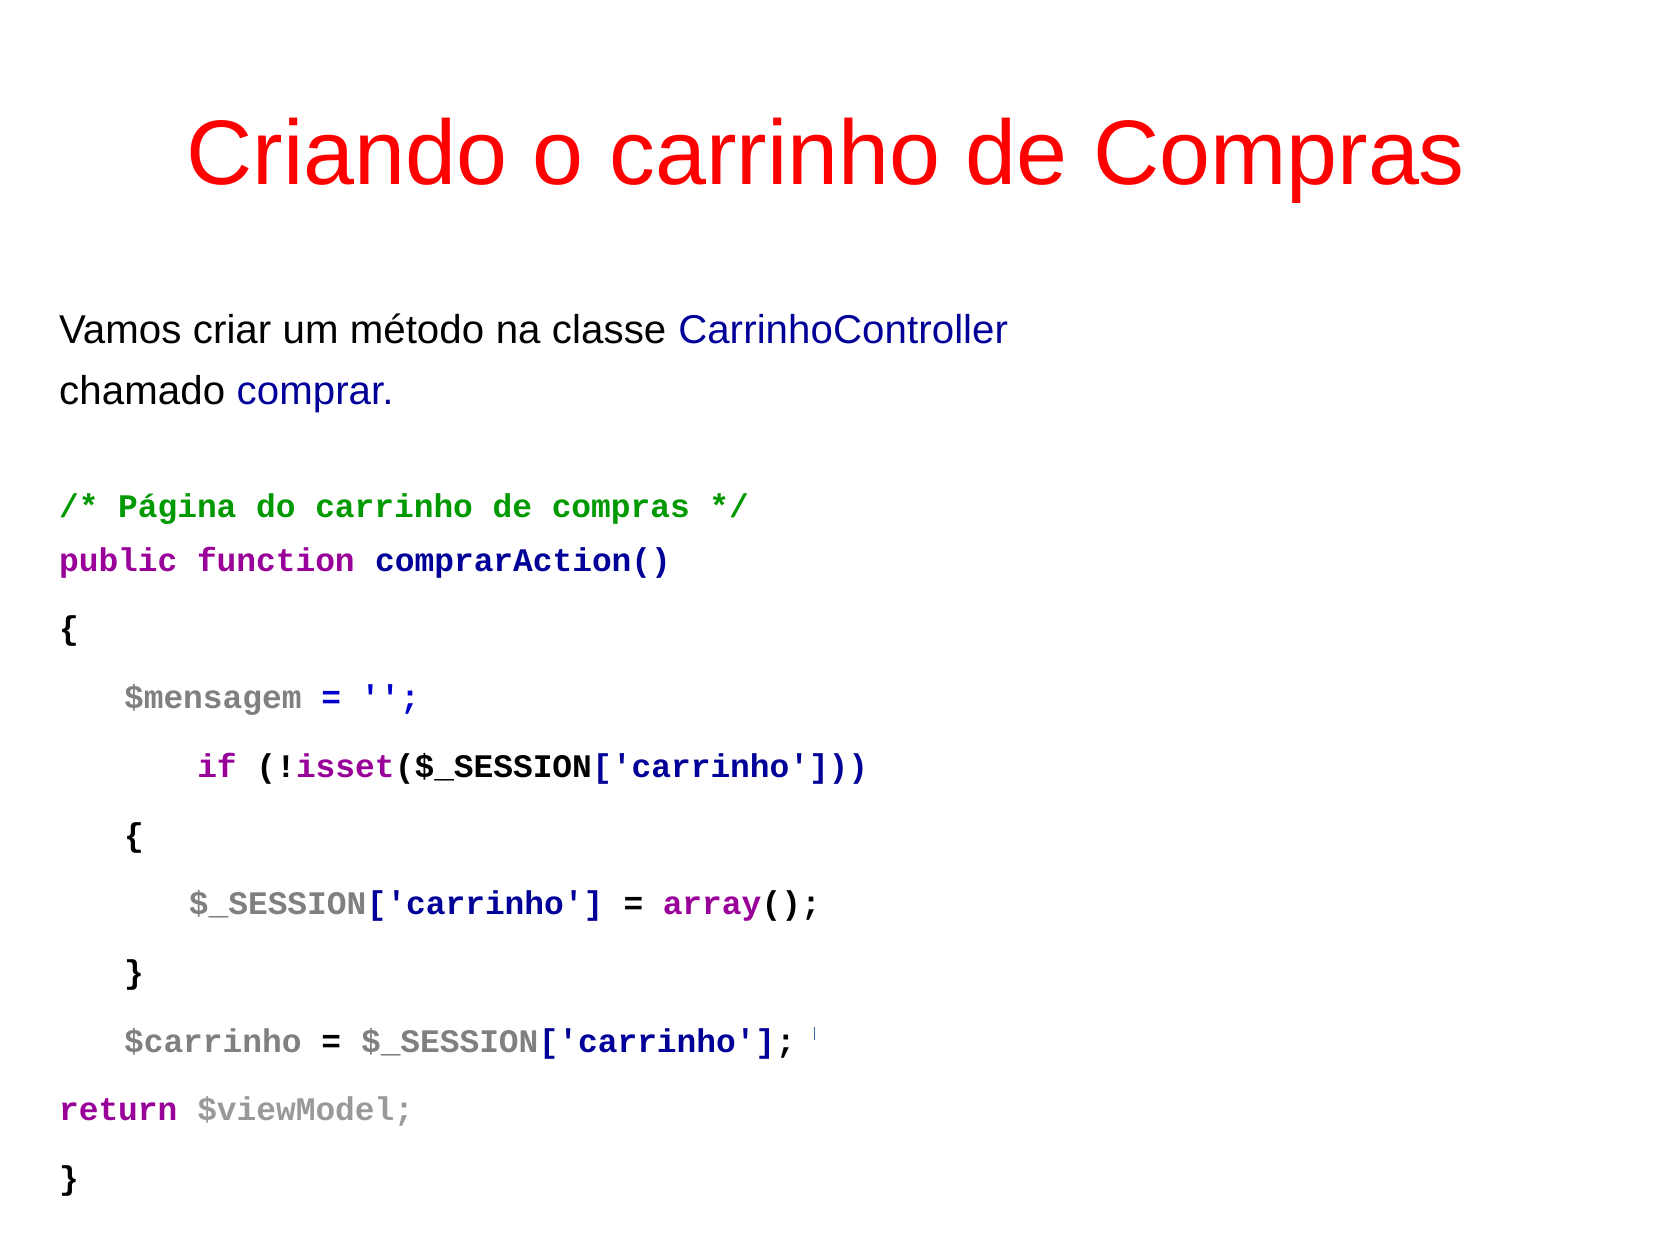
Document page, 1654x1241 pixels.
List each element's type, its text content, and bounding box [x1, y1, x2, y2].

list Vamos criar um método na classe CarrinhoController chamado comprar. /* Página do carrinho de compras */ public function comprarAction() { $mensagem = ''; if (!isset($_SESSION['carrinho'])) { $_SESSION['carrinho'] = array(); } $carrinho = $_SESSION['carrinho']; return $viewModel; } [59, 307, 1548, 1205]
title Criando o carrinho de Compras [82, 49, 1571, 257]
